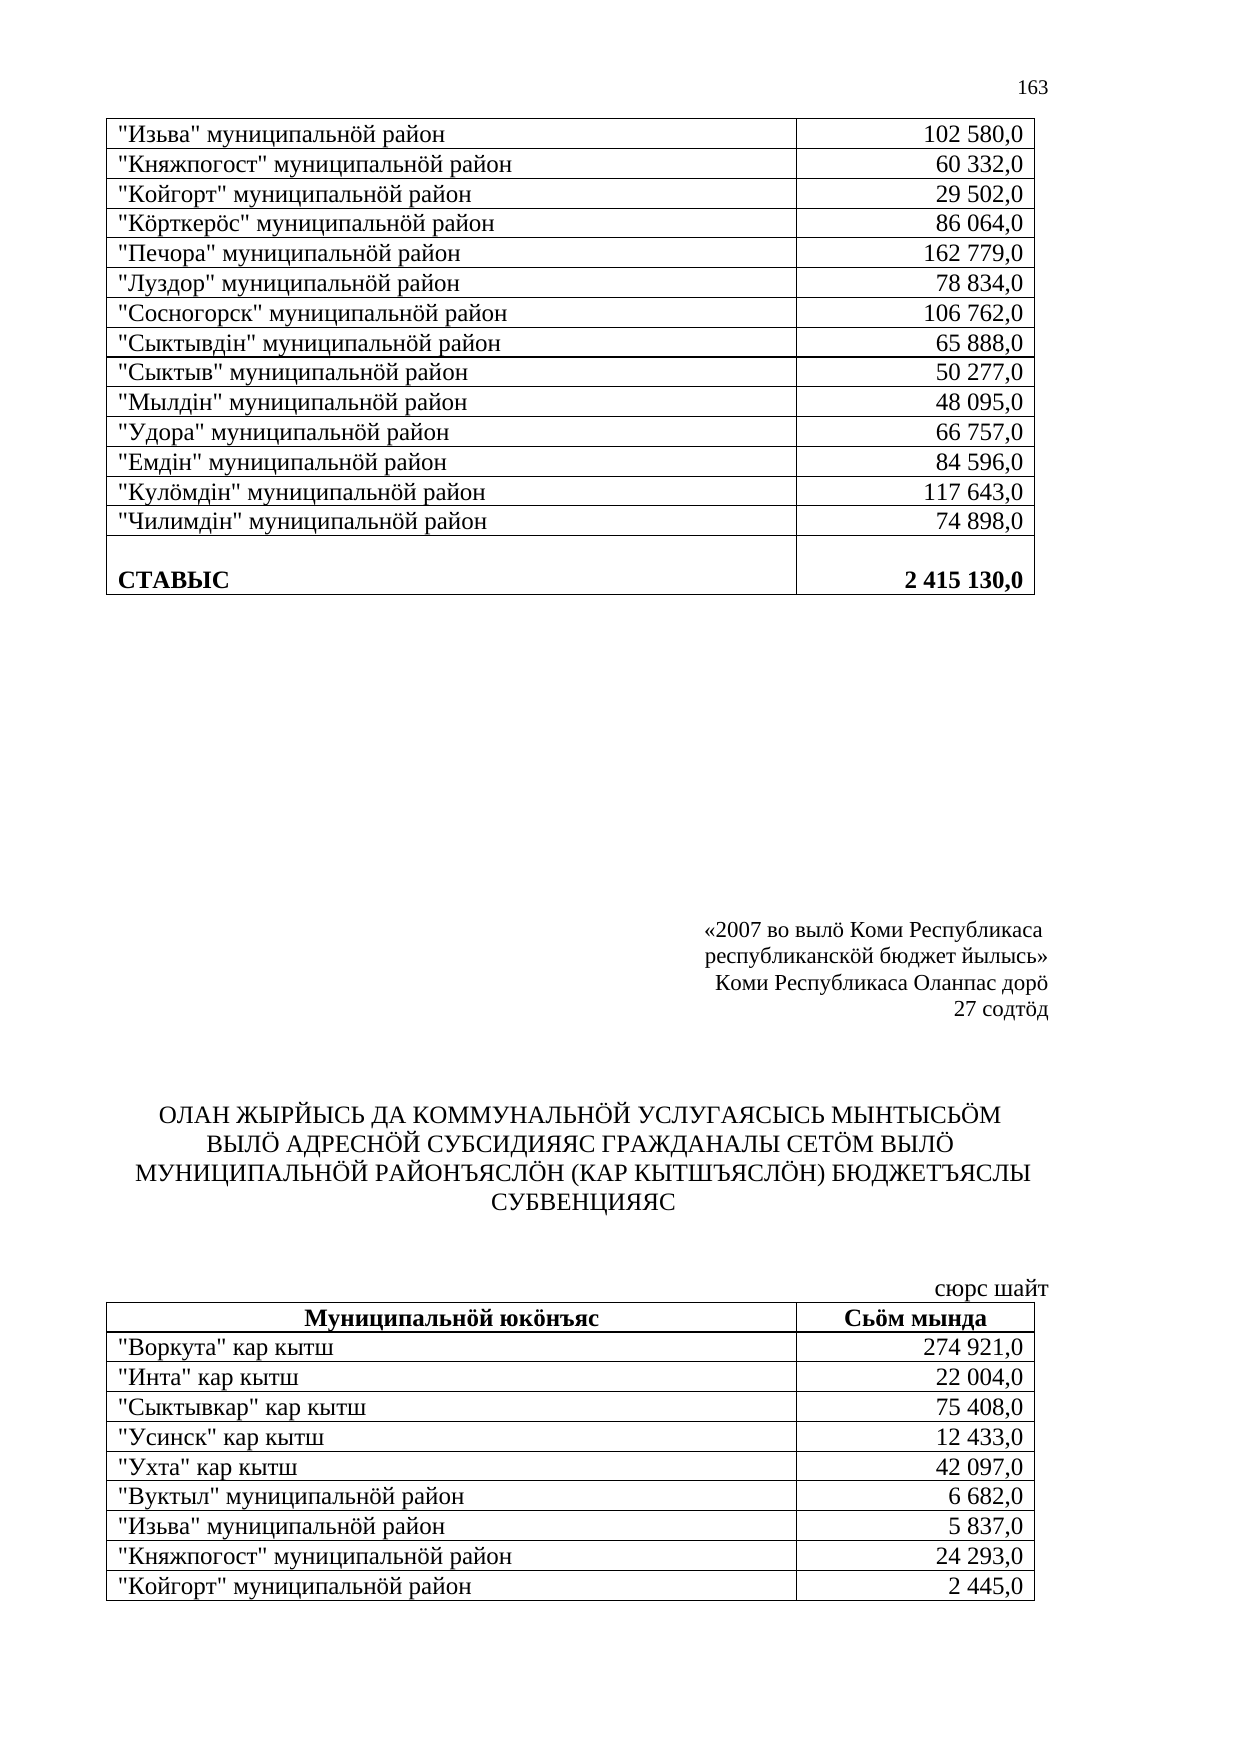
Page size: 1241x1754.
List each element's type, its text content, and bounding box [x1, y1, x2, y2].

table_cell "Луздор" муниципальнöй район [107, 268, 796, 297]
table_cell "Удора" муниципальнöй район [107, 417, 796, 446]
table_cell 6 682,0 [797, 1481, 1034, 1510]
text Коми Республикаса Оланпас дорö [118, 968, 1048, 995]
table_cell 274 921,0 [797, 1333, 1034, 1361]
text республиканскöй бюджет йылысь» [118, 942, 1048, 968]
table_cell "Усинск" кар кытш [107, 1422, 796, 1451]
table_cell 102 580,0 [797, 119, 1034, 148]
table_header Сьöм мында [797, 1303, 1034, 1331]
table_cell 22 004,0 [797, 1362, 1034, 1391]
table_cell 12 433,0 [797, 1422, 1034, 1451]
table_cell 5 837,0 [797, 1511, 1034, 1540]
table_cell 50 277,0 [797, 358, 1034, 386]
table_cell "Сыктыв" муниципальнöй район [107, 358, 796, 386]
text МУНИЦИПАЛЬНÖЙ РАЙОНЪЯСЛÖН (КАР КЫТШЪЯСЛÖН) БЮДЖЕТЪЯСЛЫ СУБВЕНЦИЯЯС [118, 1158, 1048, 1215]
table_cell "Воркута" кар кытш [107, 1333, 796, 1361]
table_cell "Инта" кар кытш [107, 1362, 796, 1391]
table_cell 74 898,0 [797, 506, 1034, 535]
table_header Муниципальнöй юкöнъяс [107, 1303, 796, 1331]
table_cell "Сыктывкар" кар кытш [107, 1392, 796, 1421]
table_cell "Кулöмдiн" муниципальнöй район [107, 477, 796, 505]
table_cell "Ухта" кар кытш [107, 1452, 796, 1480]
table_cell 42 097,0 [797, 1452, 1034, 1480]
text 27 содтöд [118, 995, 1048, 1021]
table_cell "Чилимдiн" муниципальнöй район [107, 506, 796, 535]
table_cell 2 445,0 [797, 1571, 1034, 1599]
text ОЛАН ЖЫРЙЫСЬ ДА КОММУНАЛЬНÖЙ УСЛУГАЯСЫСЬ МЫНТЫСЬÖМ [118, 1100, 1048, 1129]
table_cell СТАВЫС [107, 536, 796, 594]
table_cell 24 293,0 [797, 1541, 1034, 1570]
table_cell "Княжпогост" муниципальнöй район [107, 149, 796, 178]
table_cell 66 757,0 [797, 417, 1034, 446]
table_cell 29 502,0 [797, 179, 1034, 207]
table_cell "Сыктывдiн" муниципальнöй район [107, 328, 796, 356]
text сюрс шайт [118, 1273, 1048, 1302]
table_cell "Княжпогост" муниципальнöй район [107, 1541, 796, 1570]
table_cell 48 095,0 [797, 387, 1034, 416]
text «2007 во вылö Коми Республикаса [118, 916, 1048, 942]
table_cell 117 643,0 [797, 477, 1034, 505]
table_cell "Вуктыл" муниципальнöй район [107, 1481, 796, 1510]
table_cell "Изьва" муниципальнöй район [107, 1511, 796, 1540]
table_cell 60 332,0 [797, 149, 1034, 178]
table_cell 78 834,0 [797, 268, 1034, 297]
table_cell 2 415 130,0 [797, 536, 1034, 594]
text ВЫЛÖ АДРЕСНÖЙ СУБСИДИЯЯС ГРАЖДАНАЛЫ СЕТÖМ ВЫЛÖ [118, 1129, 1048, 1158]
table_cell 86 064,0 [797, 209, 1034, 237]
table_cell "Кöрткерöс" муниципальнöй район [107, 209, 796, 237]
table_cell "Койгорт" муниципальнöй район [107, 179, 796, 207]
table_cell 65 888,0 [797, 328, 1034, 356]
table_cell "Изьва" муниципальнöй район [107, 119, 796, 148]
table_cell "Емдiн" муниципальнöй район [107, 447, 796, 476]
table_cell 162 779,0 [797, 238, 1034, 267]
table_cell "Сосногорск" муниципальнöй район [107, 298, 796, 327]
table_cell "Койгорт" муниципальнöй район [107, 1571, 796, 1599]
table_cell "Мылдiн" муниципальнöй район [107, 387, 796, 416]
table_cell "Печора" муниципальнöй район [107, 238, 796, 267]
table_cell 106 762,0 [797, 298, 1034, 327]
table_cell 84 596,0 [797, 447, 1034, 476]
table_cell 75 408,0 [797, 1392, 1034, 1421]
